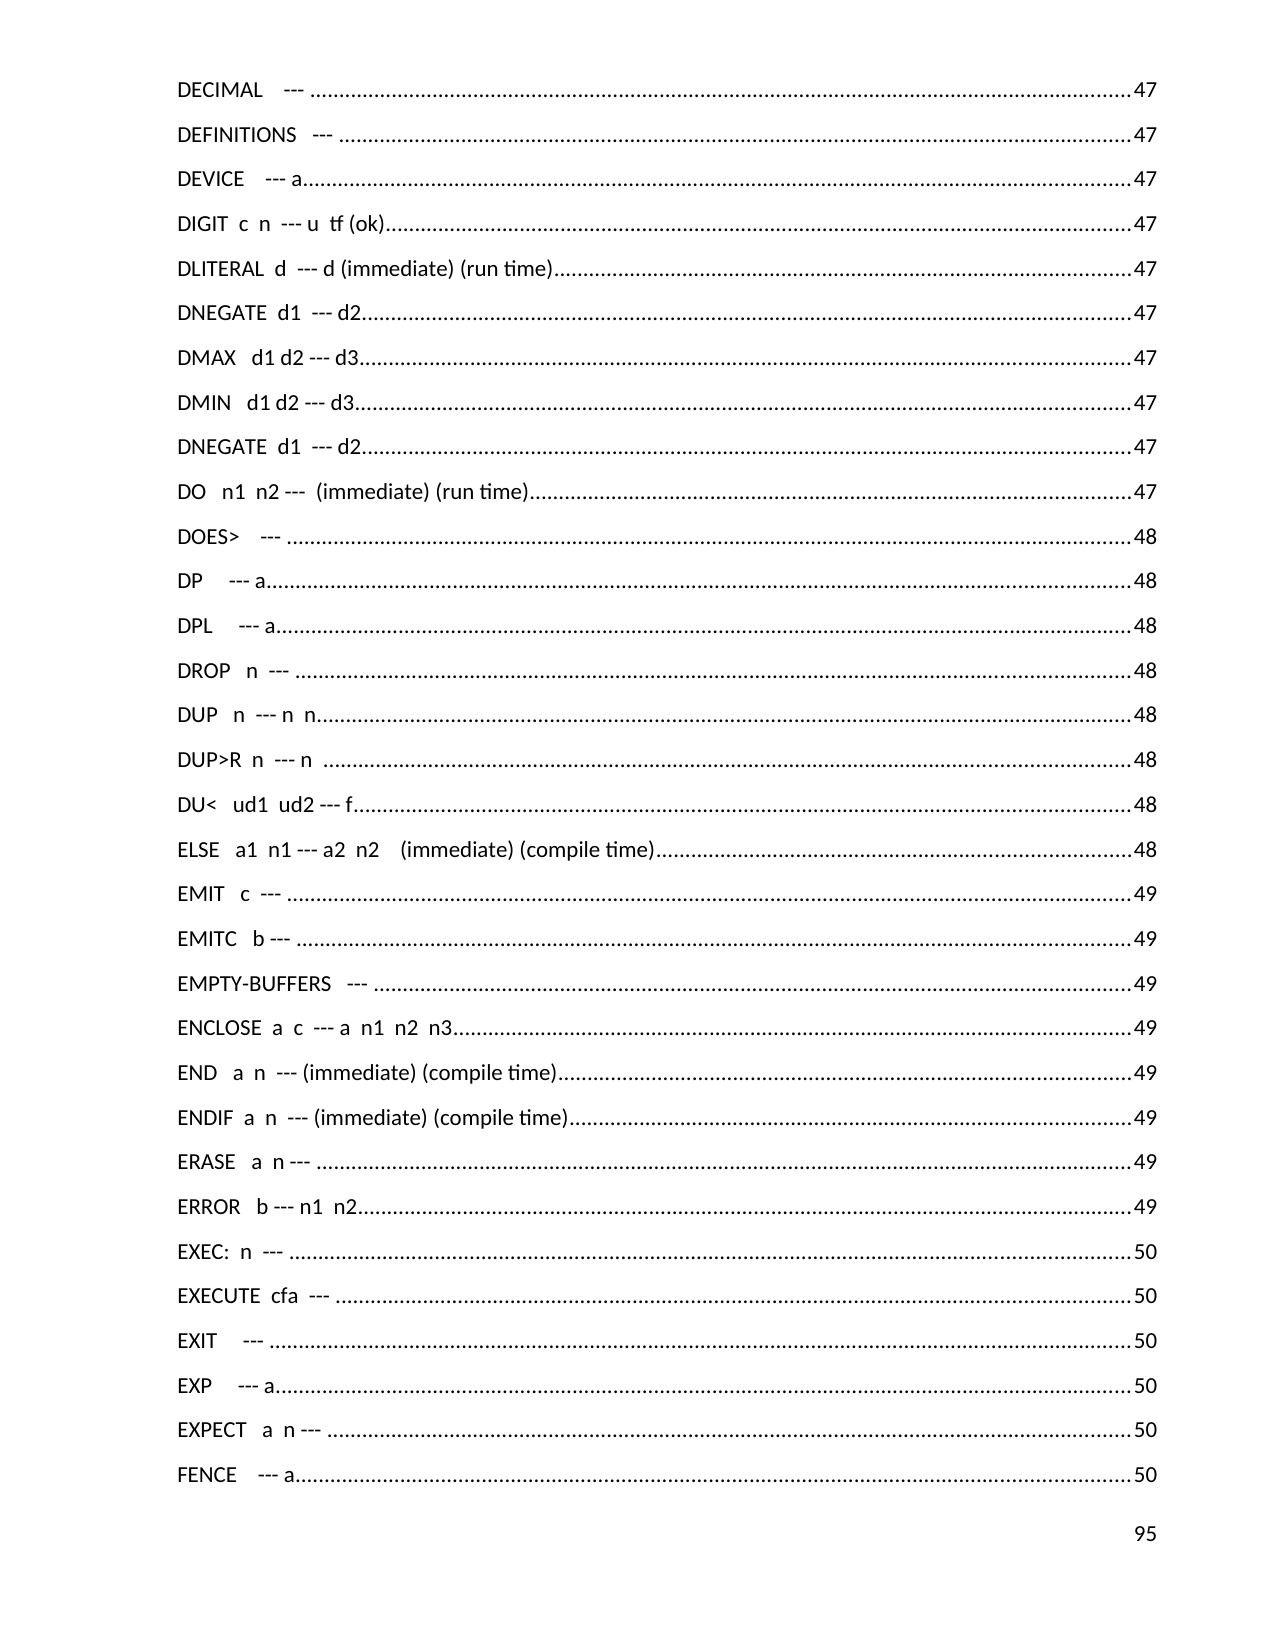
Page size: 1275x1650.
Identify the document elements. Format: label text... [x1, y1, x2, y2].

text EXIT --- 50 [177, 1326, 1157, 1354]
text DU< ud1 ud2 --- f 48 [177, 790, 1157, 818]
text DROP n --- 48 [177, 656, 1157, 684]
text ELSE a1 n1 --- a2 n2 (immediate) (compile time) 48 [177, 835, 1157, 863]
text DMIN d1 d2 --- d3 47 [177, 388, 1157, 416]
text FENCE --- a 50 [177, 1460, 1157, 1488]
text DMAX d1 d2 --- d3 47 [177, 343, 1157, 371]
text DOES> --- 48 [177, 522, 1157, 550]
text DECIMAL --- 47 [177, 75, 1157, 103]
text EMPTY-BUFFERS --- 49 [177, 969, 1157, 997]
text EMIT c --- 49 [177, 879, 1157, 907]
text DLITERAL d --- d (immediate) (run time) 47 [177, 254, 1157, 282]
text ERASE a n --- 49 [177, 1147, 1157, 1176]
text DNEGATE d1 --- d2 47 [177, 298, 1157, 326]
text DUP>R n --- n 48 [177, 745, 1157, 773]
text DEFINITIONS --- 47 [177, 120, 1157, 148]
text EXEC: n --- 50 [177, 1237, 1157, 1265]
text DIGIT c n --- u tf (ok) 47 [177, 209, 1157, 237]
text EMITC b --- 49 [177, 924, 1157, 952]
text DUP n --- n n 48 [177, 701, 1157, 729]
text DO n1 n2 --- (immediate) (run time) 47 [177, 477, 1157, 505]
text EXP --- a 50 [177, 1371, 1157, 1399]
text END a n --- (immediate) (compile time) 49 [177, 1058, 1157, 1086]
text ENCLOSE a c --- a n1 n2 n3 49 [177, 1013, 1157, 1041]
text DP --- a 48 [177, 567, 1157, 594]
text DNEGATE d1 --- d2 47 [177, 432, 1157, 461]
text ENDIF a n --- (immediate) (compile time) 49 [177, 1103, 1157, 1131]
text EXECUTE cfa --- 50 [177, 1282, 1157, 1309]
text ERROR b --- n1 n2 49 [177, 1192, 1157, 1220]
text DPL --- a 48 [177, 611, 1157, 639]
text EXPECT a n --- 50 [177, 1416, 1157, 1444]
text DEVICE --- a 47 [177, 164, 1157, 192]
